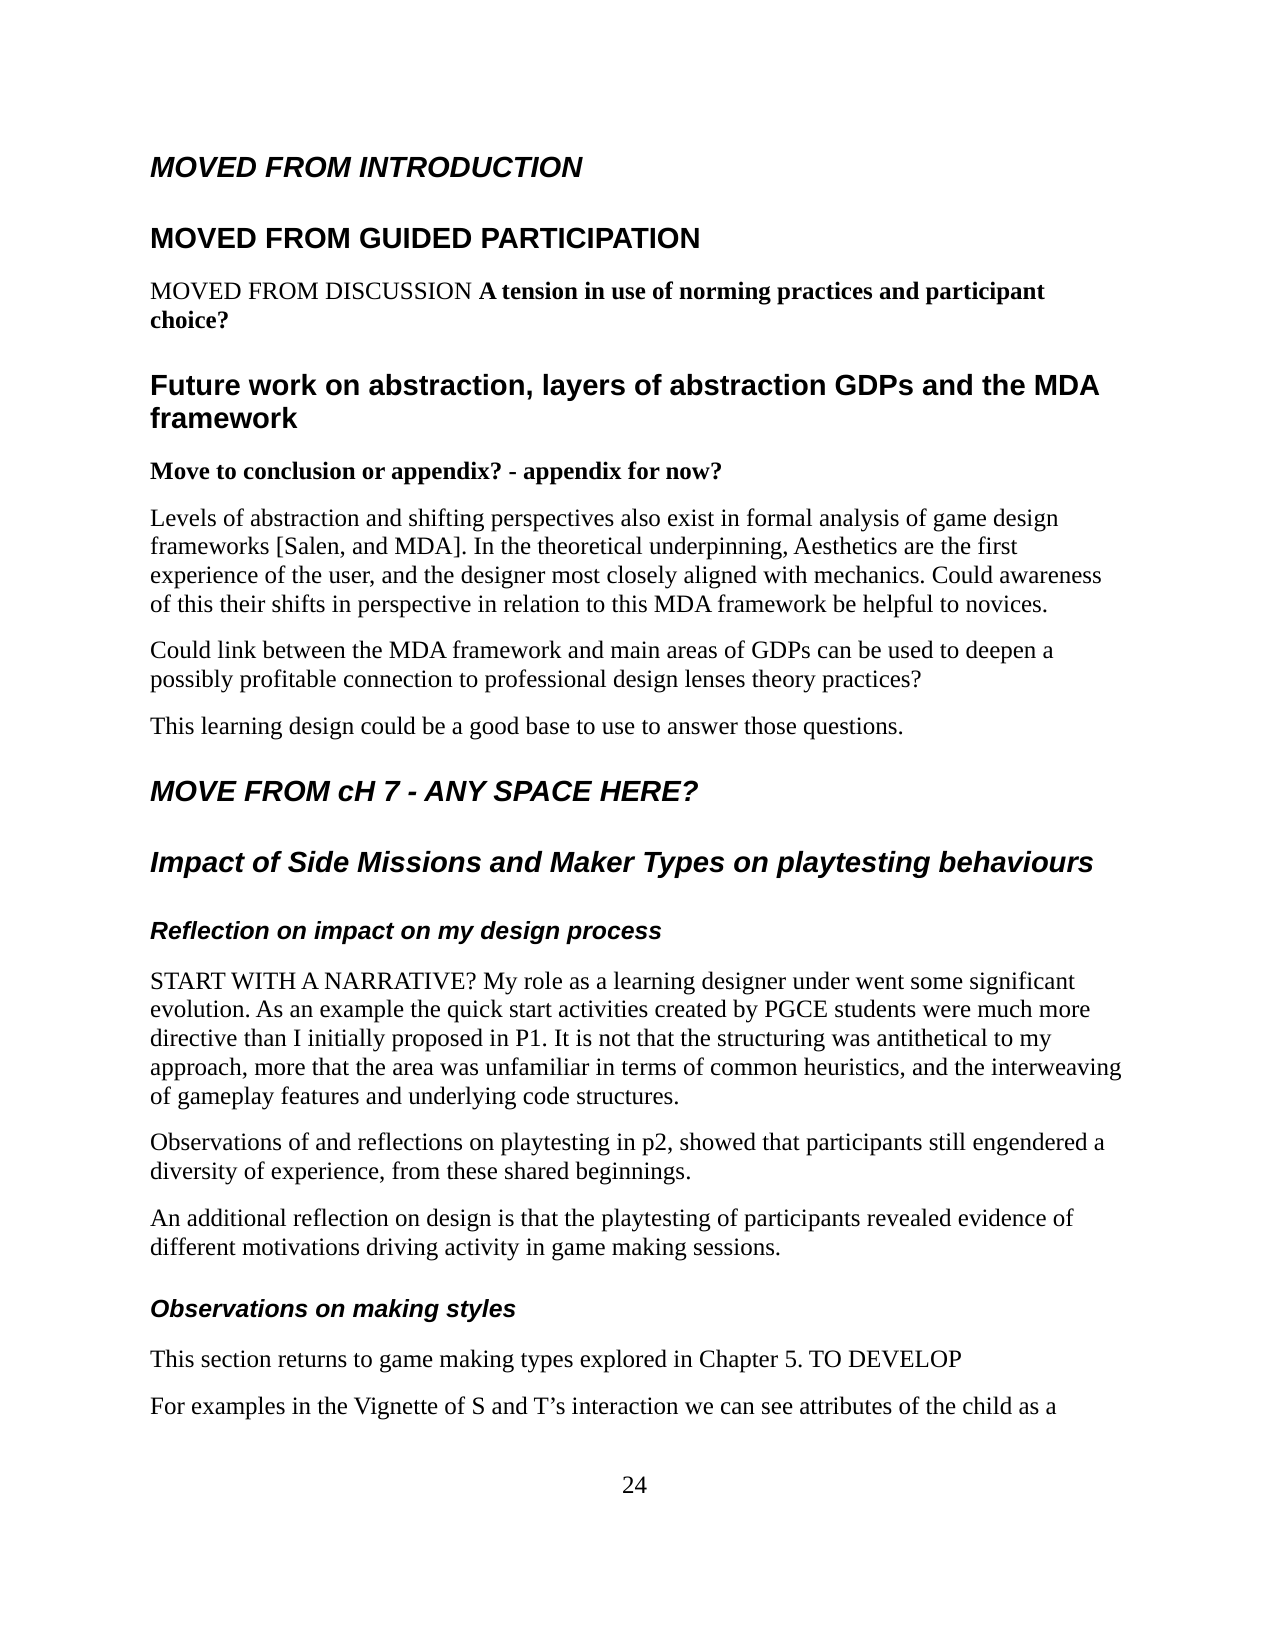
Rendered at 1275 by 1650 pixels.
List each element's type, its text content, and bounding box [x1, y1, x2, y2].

subtitle MOVE FROM cH 7 - ANY SPACE HERE? [150, 774, 1125, 807]
subtitle Reflection on impact on my design process [150, 916, 1125, 944]
text MOVED FROM DISCUSSION A tension in use of norming practices and participant choice? [150, 276, 1125, 333]
text START WITH A NARRATIVE? My role as a learning designer under went some significant evolution. As an example the quick start activities created by PGCE students were much more directive than I initially proposed in P1. It is not that the structuring was antithetical to my approach, more that the area was unfamiliar in terms of common heuristics, and the interweaving of gameplay features and underlying code structures. [150, 966, 1125, 1109]
subtitle Future work on abstraction, layers of abstraction GDPs and the MDA framework [150, 367, 1125, 434]
text For examples in the Vignette of S and T’s interaction we can see attributes of the child as a [150, 1391, 1125, 1420]
text Observations of and reflections on playtesting in p2, showed that participants still engendered a diversity of experience, from these shared beginnings. [150, 1127, 1125, 1185]
subtitle Observations on making styles [150, 1294, 1125, 1323]
subtitle MOVED FROM INTRODUCTION [150, 150, 1125, 183]
text Levels of abstraction and shifting perspectives also exist in formal analysis of game design frameworks [Salen, and MDA]. In the theoretical underpinning, Aesthetics are the first experience of the user, and the designer most closely aligned with mechanics. Could awareness of this their shifts in perspective in relation to this MDA framework be helpful to novices. [150, 503, 1125, 618]
text This section returns to game making types explored in Chapter 5. TO DEVELOP [150, 1344, 1125, 1373]
text Move to conclusion or appendix? - appendix for now? [150, 456, 1125, 485]
text This learning design could be a good base to use to answer those questions. [150, 711, 1125, 740]
text An additional reflection on design is that the playtesting of participants revealed evidence of different motivations driving activity in game making sessions. [150, 1203, 1125, 1260]
subtitle Impact of Side Missions and Maker Types on playtesting behaviours [150, 845, 1125, 878]
subtitle MOVED FROM GUIDED PARTICIPATION [150, 221, 1125, 254]
text Could link between the MDA framework and main areas of GDPs can be used to deepen a possibly profitable connection to professional design lenses theory practices? [150, 636, 1125, 693]
